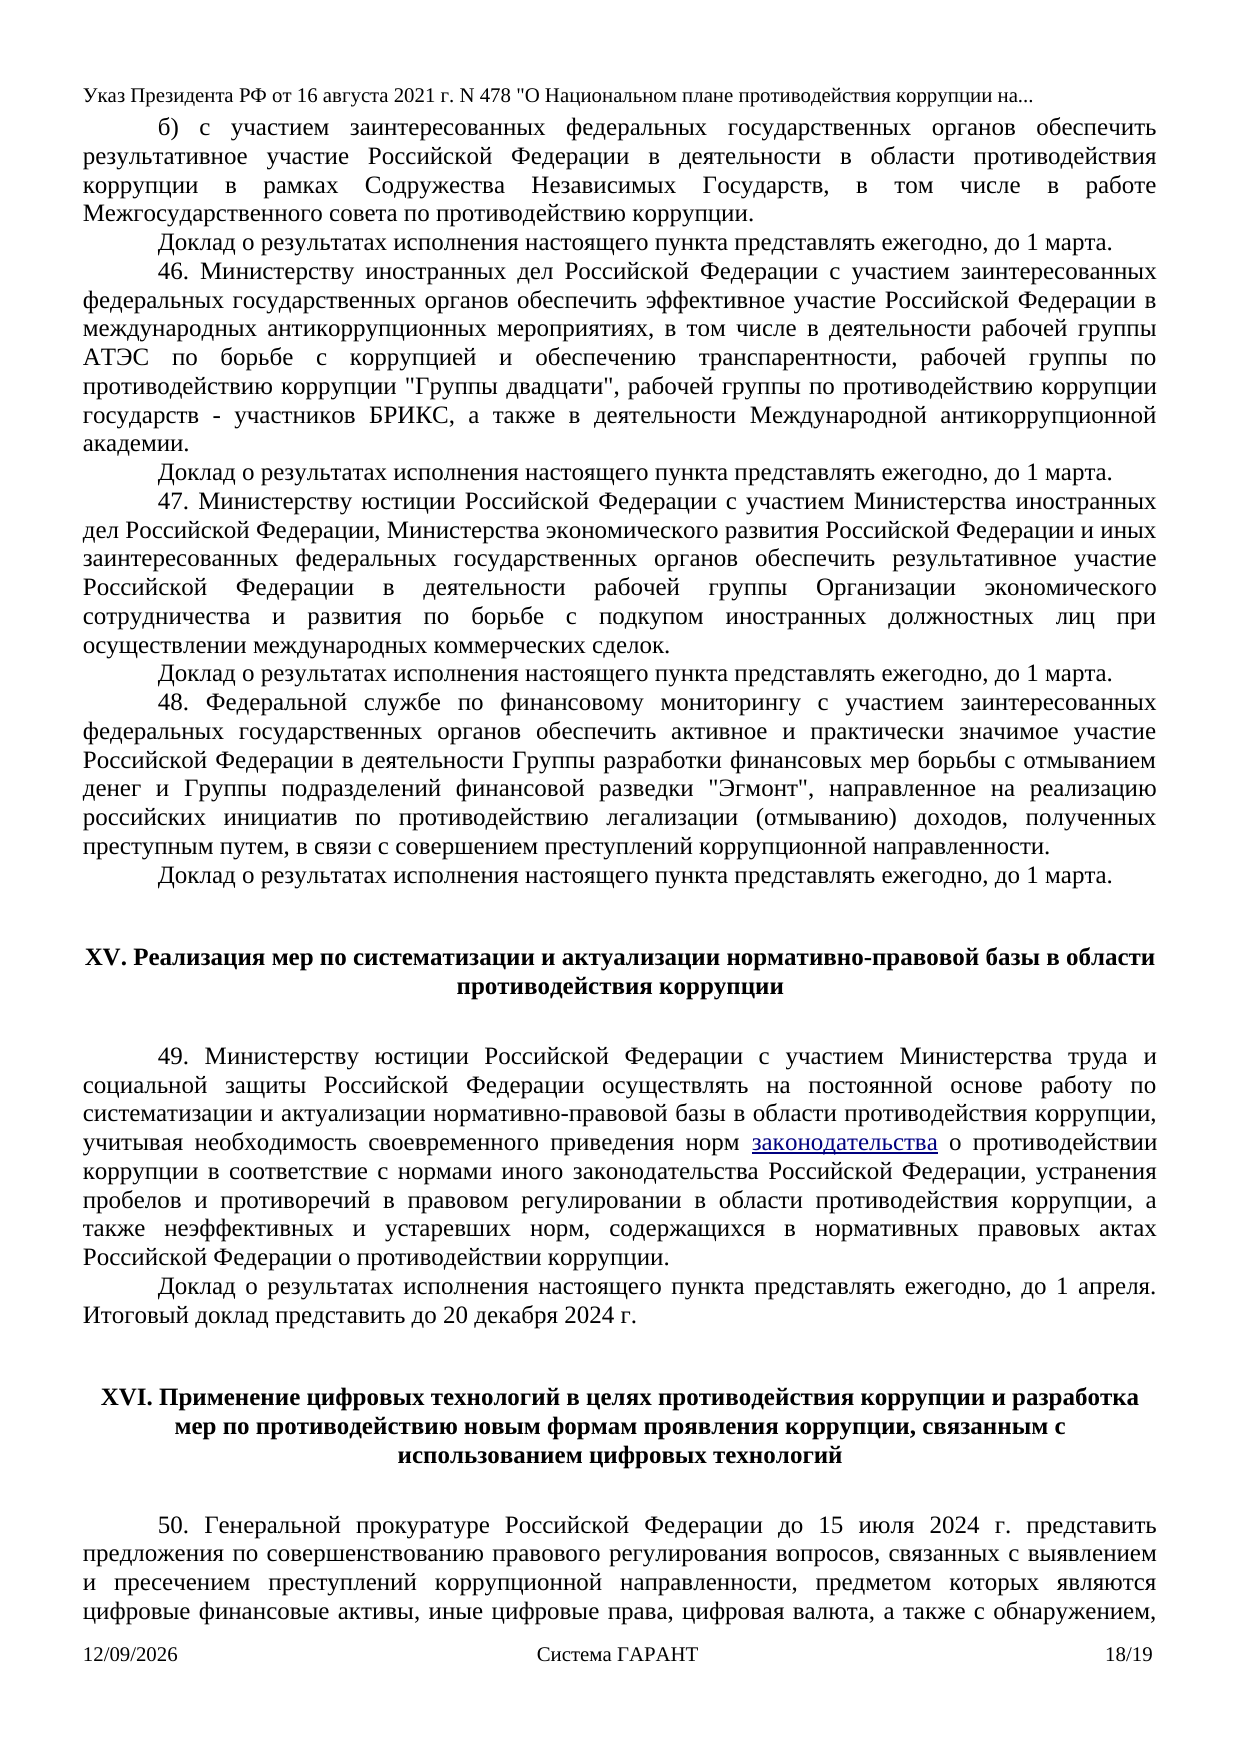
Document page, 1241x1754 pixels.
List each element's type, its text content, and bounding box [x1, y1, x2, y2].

text Доклад о результатах исполнения настоящего пункта представлять ежегодно, до 1 апреля. Итоговый доклад представить до 20 декабря 2024 г. [83, 1271, 1157, 1328]
text 49. Министерству юстиции Российской Федерации с участием Министерства труда и социальной защиты Российской Федерации осуществлять на постоянной основе работу по систематизации и актуализации нормативно-правовой базы в области противодействия коррупции, учитывая необходимость своевременного приведения норм законодательства о противодействии коррупции в соответствие с нормами иного законодательства Российской Федерации, устранения пробелов и противоречий в правовом регулировании в области противодействия коррупции, а также неэффективных и устаревших норм, содержащихся в нормативных правовых актах Российской Федерации о противодействии коррупции. [83, 1041, 1157, 1271]
text 47. Министерству юстиции Российской Федерации с участием Министерства иностранных дел Российской Федерации, Министерства экономического развития Российской Федерации и иных заинтересованных федеральных государственных органов обеспечить результативное участие Российской Федерации в деятельности рабочей группы Организации экономического сотрудничества и развития по борьбе с подкупом иностранных должностных лиц при осуществлении международных коммерческих сделок. [83, 486, 1157, 658]
text Доклад о результатах исполнения настоящего пункта представлять ежегодно, до 1 марта. [83, 457, 1157, 486]
text 50. Генеральной прокуратуре Российской Федерации до 15 июля 2024 г. представить предложения по совершенствованию правового регулирования вопросов, связанных с выявлением и пресечением преступлений коррупционной направленности, предметом которых являются цифровые финансовые активы, иные цифровые права, цифровая валюта, а также с обнаружением, [83, 1510, 1157, 1625]
subtitle XV. Реализация мер по систематизации и актуализации нормативно-правовой базы в области противодействия коррупции [83, 942, 1157, 1000]
text 48. Федеральной службе по финансовому мониторингу с участием заинтересованных федеральных государственных органов обеспечить активное и практически значимое участие Российской Федерации в деятельности Группы разработки финансовых мер борьбы с отмыванием денег и Группы подразделений финансовой разведки "Эгмонт", направленное на реализацию российских инициатив по противодействию легализации (отмыванию) доходов, полученных преступным путем, в связи с совершением преступлений коррупционной направленности. [83, 687, 1157, 860]
text Доклад о результатах исполнения настоящего пункта представлять ежегодно, до 1 марта. [83, 658, 1157, 687]
text б) с участием заинтересованных федеральных государственных органов обеспечить результативное участие Российской Федерации в деятельности в области противодействия коррупции в рамках Содружества Независимых Государств, в том числе в работе Межгосударственного совета по противодействию коррупции. [83, 112, 1157, 227]
subtitle XVI. Применение цифровых технологий в целях противодействия коррупции и разработка мер по противодействию новым формам проявления коррупции, связанным с использованием цифровых технологий [83, 1382, 1157, 1468]
text 46. Министерству иностранных дел Российской Федерации с участием заинтересованных федеральных государственных органов обеспечить эффективное участие Российской Федерации в международных антикоррупционных мероприятиях, в том числе в деятельности рабочей группы АТЭС по борьбе с коррупцией и обеспечению транспарентности, рабочей группы по противодействию коррупции "Группы двадцати", рабочей группы по противодействию коррупции государств - участников БРИКС, а также в деятельности Международной антикоррупционной академии. [83, 256, 1157, 457]
text Доклад о результатах исполнения настоящего пункта представлять ежегодно, до 1 марта. [83, 227, 1157, 256]
text Доклад о результатах исполнения настоящего пункта представлять ежегодно, до 1 марта. [83, 860, 1157, 888]
